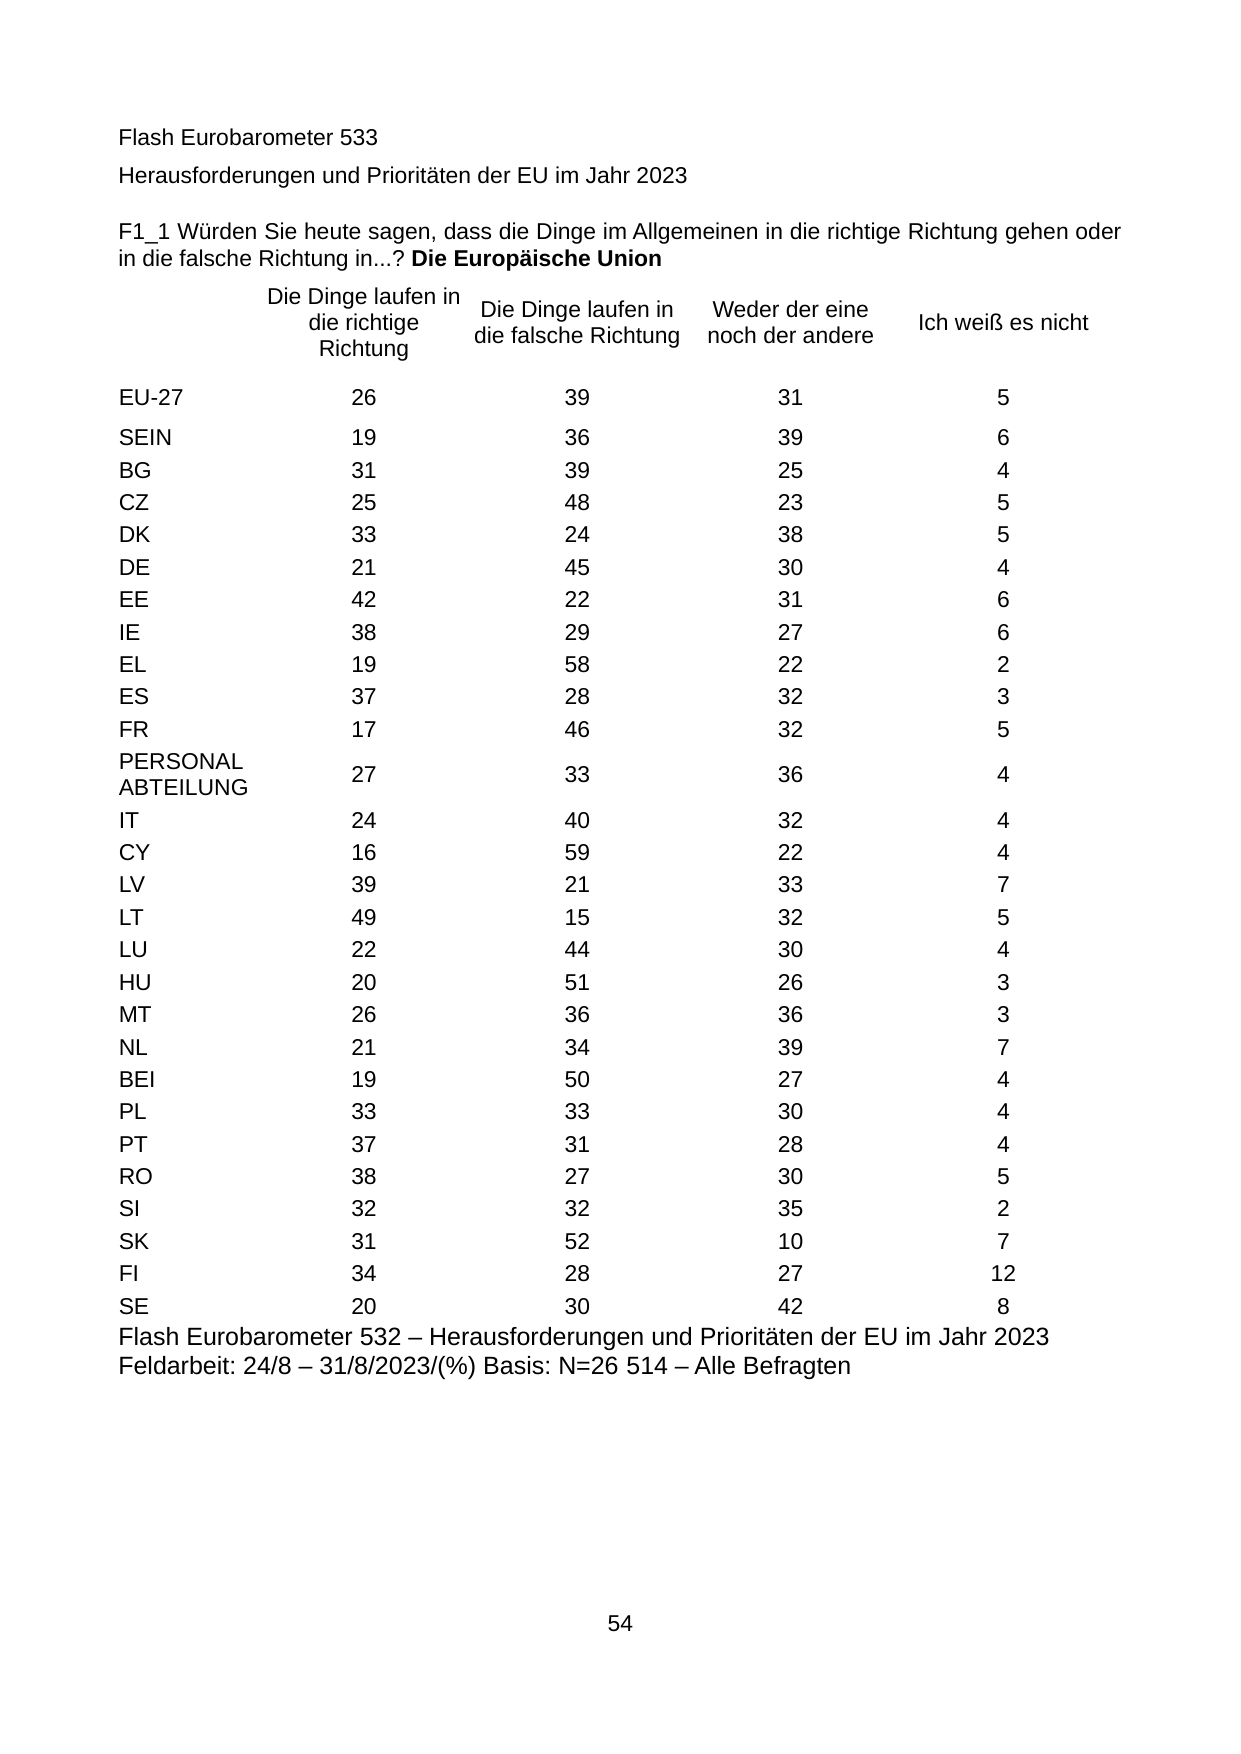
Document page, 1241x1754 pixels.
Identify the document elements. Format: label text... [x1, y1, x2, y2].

table_cell 4 [897, 933, 1109, 966]
table_cell 31 [684, 583, 897, 616]
text Flash Eurobarometer 532 – Herausforderungen und Prioritäten der EU im Jahr 2023 [118, 1322, 1122, 1351]
table_header Ich weiß es nicht [897, 271, 1109, 373]
table_cell 3 [897, 998, 1109, 1030]
table_cell 40 [470, 804, 684, 836]
table_cell 4 [897, 1095, 1109, 1128]
table_cell 31 [470, 1128, 684, 1160]
table_cell SE [116, 1290, 257, 1322]
table_cell 31 [257, 1225, 470, 1257]
table_cell LV [116, 869, 257, 901]
table_cell 24 [470, 518, 684, 551]
table_cell 38 [684, 518, 897, 551]
table_cell 34 [257, 1257, 470, 1289]
table_cell 27 [684, 1257, 897, 1289]
table_cell 24 [257, 804, 470, 836]
table_cell 20 [257, 1290, 470, 1322]
table_cell 46 [470, 713, 684, 745]
table_cell 22 [684, 648, 897, 680]
table_cell 15 [470, 901, 684, 933]
table_cell PERSONALABTEILUNG [116, 745, 257, 804]
table_cell 4 [897, 454, 1109, 486]
table_cell 39 [470, 454, 684, 486]
table_cell 49 [257, 901, 470, 933]
table_cell 37 [257, 680, 470, 713]
table_cell 21 [257, 551, 470, 583]
table_cell 28 [470, 680, 684, 713]
table_cell MT [116, 998, 257, 1030]
table_cell 36 [470, 421, 684, 453]
table_cell 39 [257, 869, 470, 901]
table_cell 30 [684, 551, 897, 583]
table_header Weder der eine noch der andere [684, 271, 897, 373]
table_cell 36 [684, 998, 897, 1030]
table_cell 42 [257, 583, 470, 616]
table_cell 30 [684, 1160, 897, 1192]
table_cell 39 [684, 421, 897, 453]
table_cell 28 [470, 1257, 684, 1289]
table_cell 51 [470, 966, 684, 998]
table_cell SK [116, 1225, 257, 1257]
table_cell 33 [257, 1095, 470, 1128]
table_cell 30 [684, 1095, 897, 1128]
table_cell 30 [470, 1290, 684, 1322]
table_cell 26 [257, 998, 470, 1030]
table_cell FI [116, 1257, 257, 1289]
table_cell SI [116, 1193, 257, 1225]
table_cell 38 [257, 1160, 470, 1192]
table_cell 36 [470, 998, 684, 1030]
table_cell 21 [470, 869, 684, 901]
table_cell 52 [470, 1225, 684, 1257]
table_cell 3 [897, 680, 1109, 713]
table_cell ES [116, 680, 257, 713]
table_cell 16 [257, 836, 470, 868]
table_cell 33 [257, 518, 470, 551]
table_cell 42 [684, 1290, 897, 1322]
table_cell 5 [897, 486, 1109, 518]
table_header Die Dinge laufen in die richtige Richtung [257, 271, 470, 373]
table_cell 26 [684, 966, 897, 998]
table_cell IE [116, 616, 257, 648]
table_cell 32 [684, 713, 897, 745]
table_cell 33 [470, 745, 684, 804]
table_cell 7 [897, 869, 1109, 901]
table_cell 32 [684, 901, 897, 933]
table_cell 6 [897, 616, 1109, 648]
table_cell 4 [897, 1128, 1109, 1160]
table_cell BG [116, 454, 257, 486]
table_cell 4 [897, 745, 1109, 804]
text F1_1 Würden Sie heute sagen, dass die Dinge im Allgemeinen in die richtige Richtung gehen oder in die falsche Richtung in...? Die Europäische Union [118, 218, 1122, 271]
table_cell 5 [897, 713, 1109, 745]
table_cell 12 [897, 1257, 1109, 1289]
table_cell LU [116, 933, 257, 966]
table_cell 50 [470, 1063, 684, 1095]
table_cell 38 [257, 616, 470, 648]
table_cell DK [116, 518, 257, 551]
table_cell NL [116, 1030, 257, 1063]
table_cell 19 [257, 1063, 470, 1095]
table_cell 6 [897, 421, 1109, 453]
table_cell EE [116, 583, 257, 616]
table_cell 10 [684, 1225, 897, 1257]
table_cell 5 [897, 518, 1109, 551]
table_header [116, 271, 257, 373]
table_cell 26 [257, 374, 470, 421]
table_cell BEI [116, 1063, 257, 1095]
table_cell 5 [897, 901, 1109, 933]
table_cell IT [116, 804, 257, 836]
table_cell 45 [470, 551, 684, 583]
table_cell PT [116, 1128, 257, 1160]
table_cell 23 [684, 486, 897, 518]
table_cell 30 [684, 933, 897, 966]
table_cell 25 [257, 486, 470, 518]
table_cell 31 [684, 374, 897, 421]
table_cell CY [116, 836, 257, 868]
table_cell 33 [470, 1095, 684, 1128]
table_cell 33 [684, 869, 897, 901]
table_cell 4 [897, 551, 1109, 583]
table_cell 22 [470, 583, 684, 616]
table_cell 32 [684, 680, 897, 713]
table_cell RO [116, 1160, 257, 1192]
table_cell 27 [684, 1063, 897, 1095]
table_cell 19 [257, 421, 470, 453]
table_cell 32 [470, 1193, 684, 1225]
table_cell 3 [897, 966, 1109, 998]
table_cell 32 [257, 1193, 470, 1225]
table_cell 25 [684, 454, 897, 486]
table_cell DE [116, 551, 257, 583]
table_cell 35 [684, 1193, 897, 1225]
table_cell 21 [257, 1030, 470, 1063]
table_cell CZ [116, 486, 257, 518]
table_header Die Dinge laufen in die falsche Richtung [470, 271, 684, 373]
table_cell 20 [257, 966, 470, 998]
table_cell 19 [257, 648, 470, 680]
table_cell 2 [897, 1193, 1109, 1225]
table_cell 5 [897, 374, 1109, 421]
table_cell 2 [897, 648, 1109, 680]
table_cell EL [116, 648, 257, 680]
table_cell 27 [684, 616, 897, 648]
table_cell 36 [684, 745, 897, 804]
table_cell 22 [257, 933, 470, 966]
table_cell 7 [897, 1225, 1109, 1257]
table_cell 8 [897, 1290, 1109, 1322]
table_cell SEIN [116, 421, 257, 453]
table_cell 27 [470, 1160, 684, 1192]
table_cell 32 [684, 804, 897, 836]
table_cell 4 [897, 1063, 1109, 1095]
table_cell 39 [684, 1030, 897, 1063]
table_cell EU-27 [116, 374, 257, 421]
table_cell 37 [257, 1128, 470, 1160]
table_cell 6 [897, 583, 1109, 616]
table_cell PL [116, 1095, 257, 1128]
table_cell 31 [257, 454, 470, 486]
table_cell 59 [470, 836, 684, 868]
table_cell FR [116, 713, 257, 745]
table_cell 34 [470, 1030, 684, 1063]
table_cell 5 [897, 1160, 1109, 1192]
table_cell 22 [684, 836, 897, 868]
table_cell 39 [470, 374, 684, 421]
table_cell 4 [897, 836, 1109, 868]
table_cell 44 [470, 933, 684, 966]
table_cell 7 [897, 1030, 1109, 1063]
text Feldarbeit: 24/8 – 31/8/2023/(%) Basis: N=26 514 – Alle Befragten [118, 1351, 1122, 1379]
table_cell 4 [897, 804, 1109, 836]
table_cell HU [116, 966, 257, 998]
table_cell 28 [684, 1128, 897, 1160]
table_cell 17 [257, 713, 470, 745]
table_cell 29 [470, 616, 684, 648]
table_cell 48 [470, 486, 684, 518]
table_cell LT [116, 901, 257, 933]
table_cell 27 [257, 745, 470, 804]
table_cell 58 [470, 648, 684, 680]
